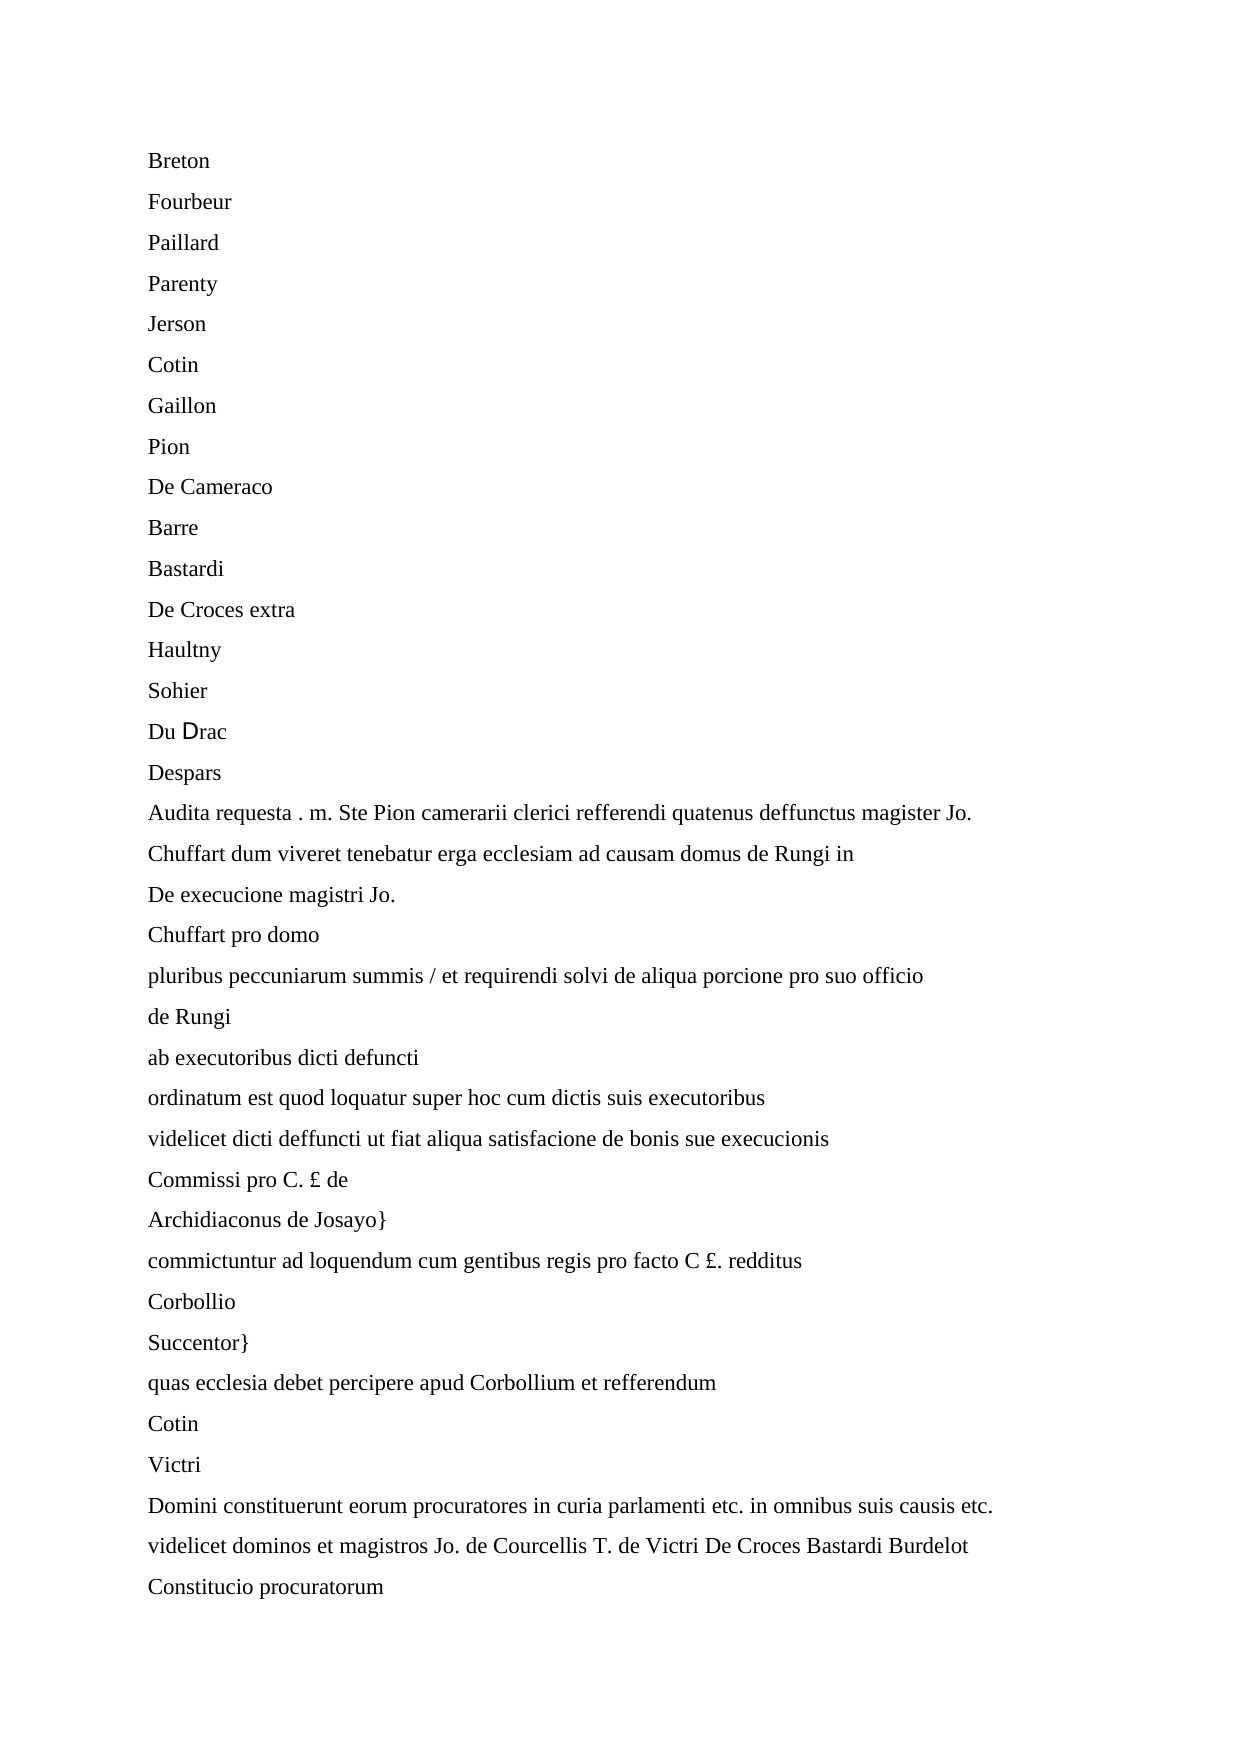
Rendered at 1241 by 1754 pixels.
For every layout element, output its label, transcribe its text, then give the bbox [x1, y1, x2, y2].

text Domini constituerunt eorum procuratores in curia parlamenti etc. in omnibus suis causis etc. [148, 1492, 1093, 1518]
text Despars [148, 758, 1093, 785]
text pluribus peccuniarum summis / et requirendi solvi de aliqua porcione pro suo officio [148, 962, 1093, 988]
text De execucione magistri Jo. [148, 881, 1093, 907]
text Paillard [148, 229, 1093, 255]
text Parenty [148, 270, 1093, 296]
text Commissi pro C. £ de [148, 1166, 1093, 1192]
text videlicet dicti deffuncti ut fiat aliqua satisfacione de bonis sue execucionis [148, 1125, 1093, 1151]
text Cotin [148, 351, 1093, 378]
text Succentor} [148, 1329, 1093, 1355]
text Gaillon [148, 392, 1093, 418]
text Pion [148, 433, 1093, 459]
text quas ecclesia debet percipere apud Corbollium et refferendum [148, 1369, 1093, 1396]
text Du ᗞrac [148, 718, 1093, 744]
text de Rungi [148, 1003, 1093, 1029]
text De Cameraco [148, 473, 1093, 500]
text Audita requesta . m. Ste Pion camerarii clerici refferendi quatenus deffunctus magister Jo. [148, 799, 1093, 826]
text Corbollio [148, 1288, 1093, 1314]
text Chuffart pro domo [148, 921, 1093, 948]
text Cotin [148, 1410, 1093, 1437]
text Breton [148, 148, 1093, 174]
text ordinatum est quod loquatur super hoc cum dictis suis executoribus [148, 1084, 1093, 1111]
text Jerson [148, 311, 1093, 337]
text Victri [148, 1451, 1093, 1477]
text Haultny [148, 636, 1093, 663]
text ab executoribus dicti defuncti [148, 1044, 1093, 1070]
text videlicet dominos et magistros Jo. de Courcellis T. de Victri De Croces Bastardi Burdelot [148, 1532, 1093, 1559]
text Sohier [148, 677, 1093, 703]
text Chuffart dum viveret tenebatur erga ecclesiam ad causam domus de Rungi in [148, 840, 1093, 866]
text Constitucio procuratorum [148, 1573, 1093, 1599]
text commictuntur ad loquendum cum gentibus regis pro facto C £. redditus [148, 1247, 1093, 1274]
text Bastardi [148, 555, 1093, 581]
text Barre [148, 514, 1093, 541]
text Fourbeur [148, 188, 1093, 215]
text Archidiaconus de Josayo} [148, 1207, 1093, 1233]
text De Croces extra [148, 596, 1093, 622]
